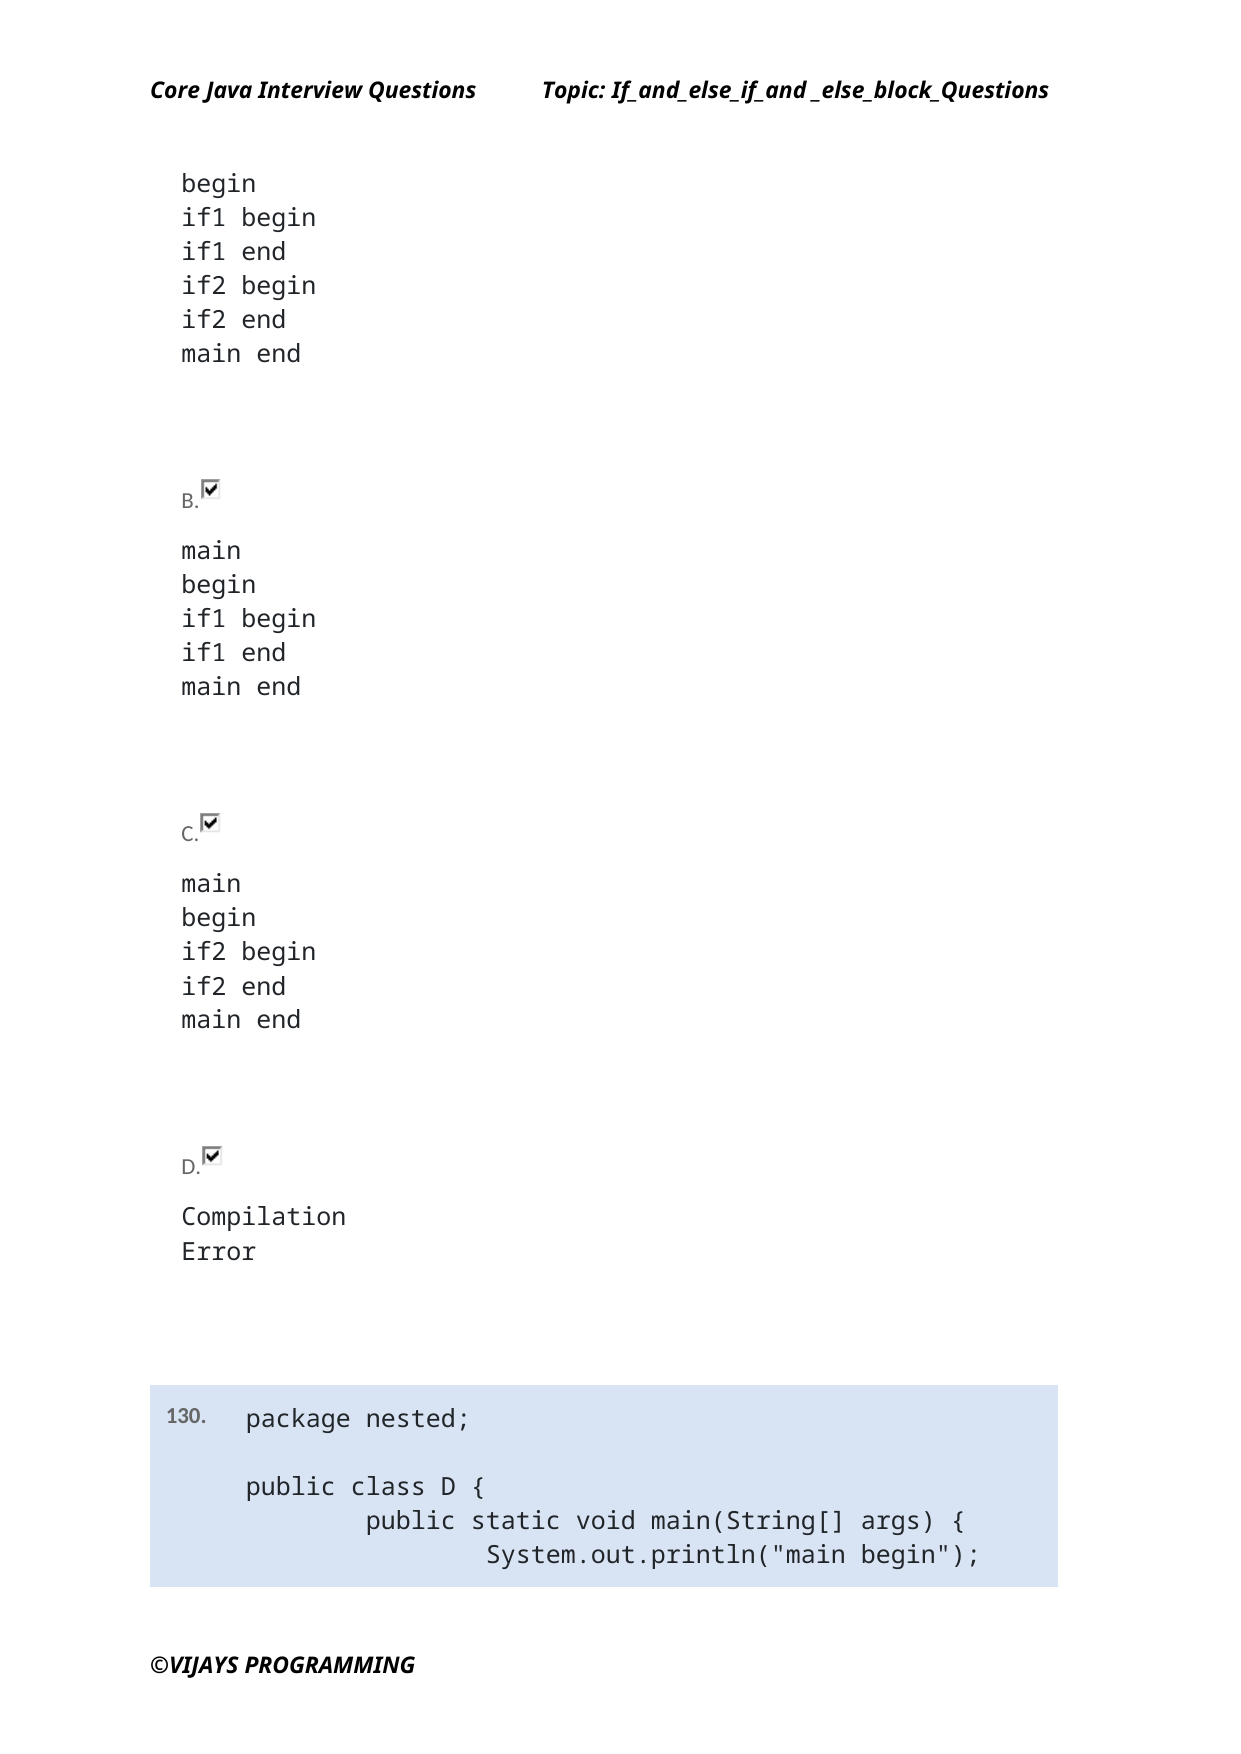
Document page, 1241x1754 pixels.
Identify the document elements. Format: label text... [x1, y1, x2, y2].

table_cell [1058, 1385, 1090, 1587]
table_cell package nested; public class D { public static void main(String[] args) { System.out.println("main begin"); [230, 1385, 1058, 1587]
table_header B. main begin if1 begin if1 end main end [181, 472, 319, 805]
table_cell 130. [150, 1385, 230, 1587]
table_cell [150, 150, 1090, 1385]
table_header D. Compilation Error [181, 1139, 429, 1369]
table_header C. main begin if2 begin if2 end main end [181, 805, 319, 1138]
table_header begin if1 begin if1 end if2 begin if2 end main end [181, 166, 319, 472]
